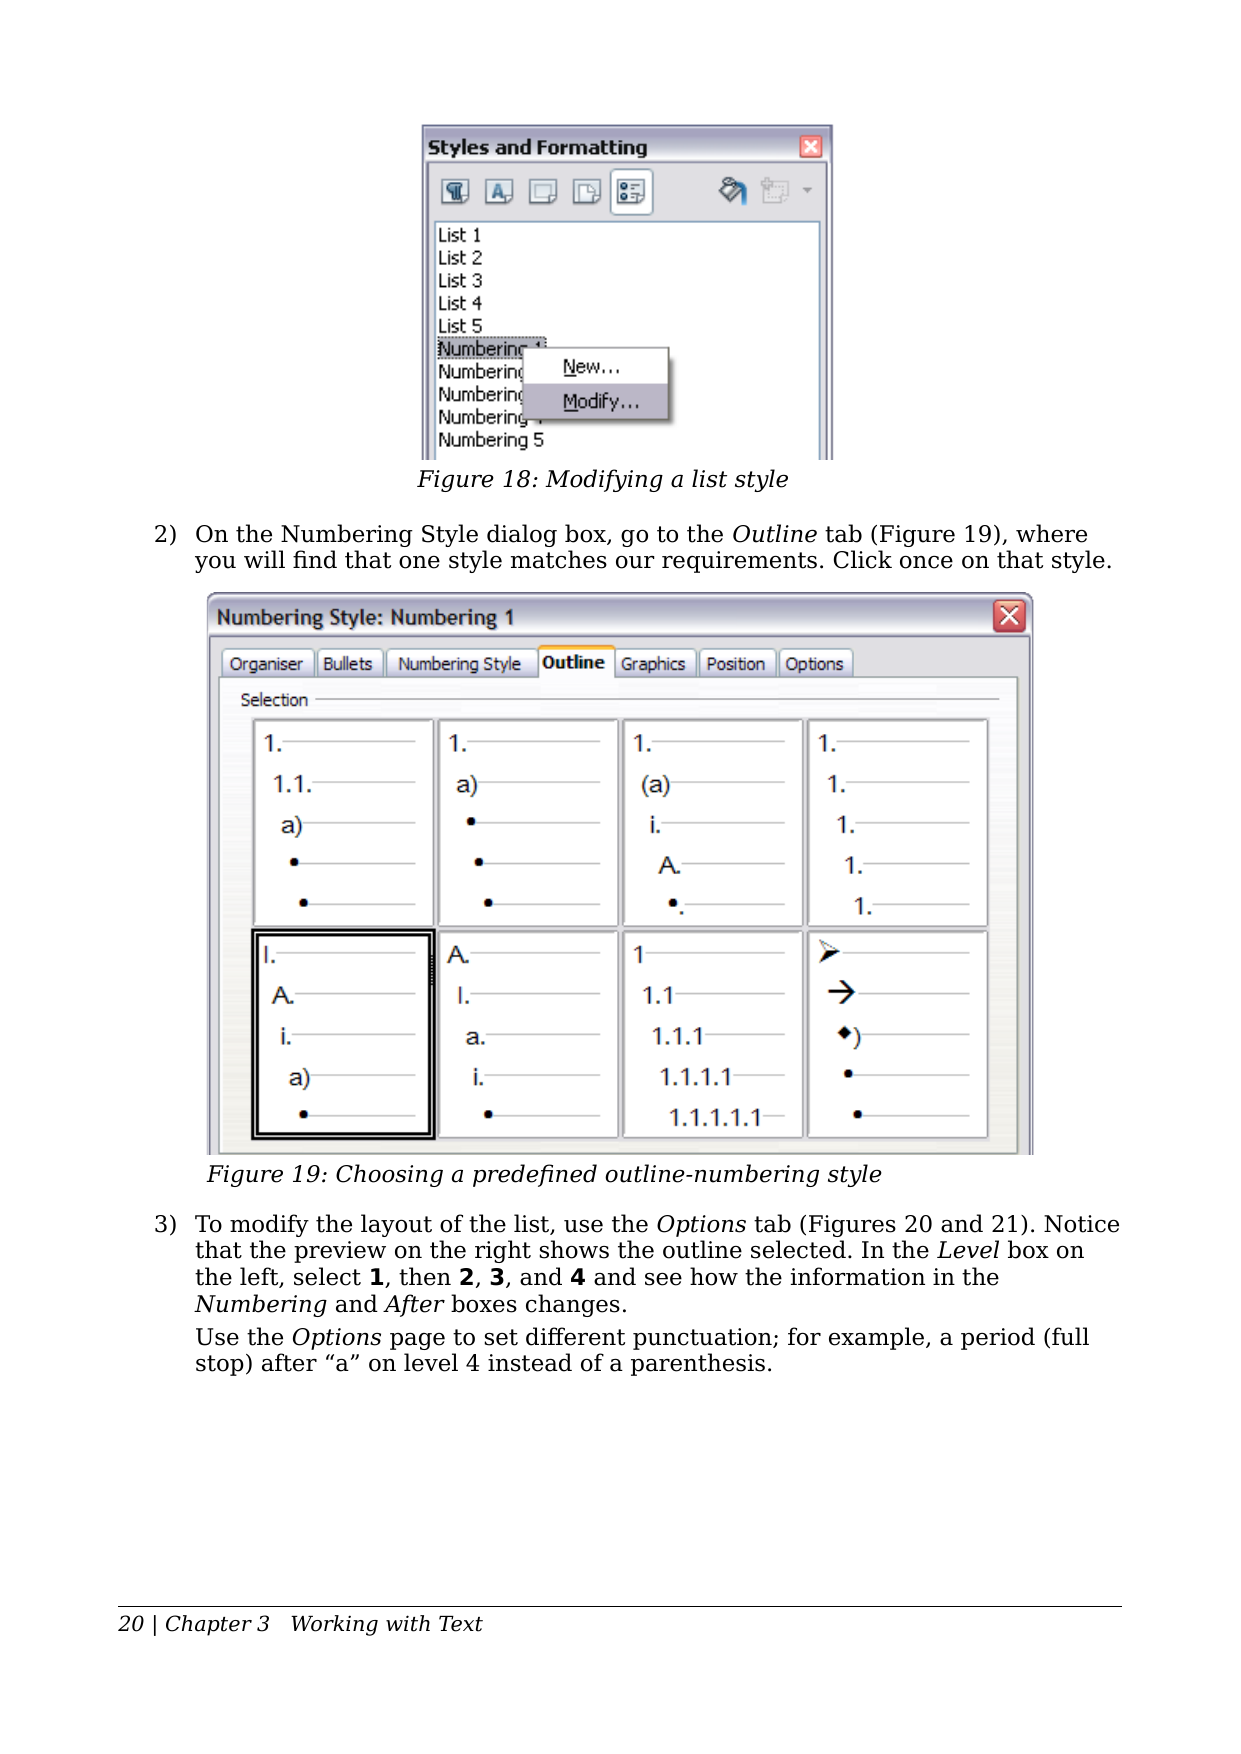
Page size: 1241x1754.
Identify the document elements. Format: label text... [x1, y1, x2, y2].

text Figure 18: Modifying a list style [417, 466, 835, 493]
picture [417, 118, 835, 460]
picture [206, 592, 1034, 1155]
list To modify the layout of the list, use the Options tab (Figures 20 and 21). Notice that the preview on the right shows the outline selected. In the Level box on the left, select 1, then 2, 3, and 4 and see how the information in the Numbering and After boxes changes. [177, 1211, 1122, 1318]
list On the Numbering Style dialog box, go to the Outline tab (Figure 19), where you will find that one style matches our requirements. Click once on that style. [177, 521, 1122, 574]
text Figure 19: Choosing a predefined outline-numbering style [207, 1161, 1033, 1188]
list Use the Options page to set different punctuation; for example, a period (full stop) after “a” on level 4 instead of a parenthesis. [195, 1324, 1122, 1377]
